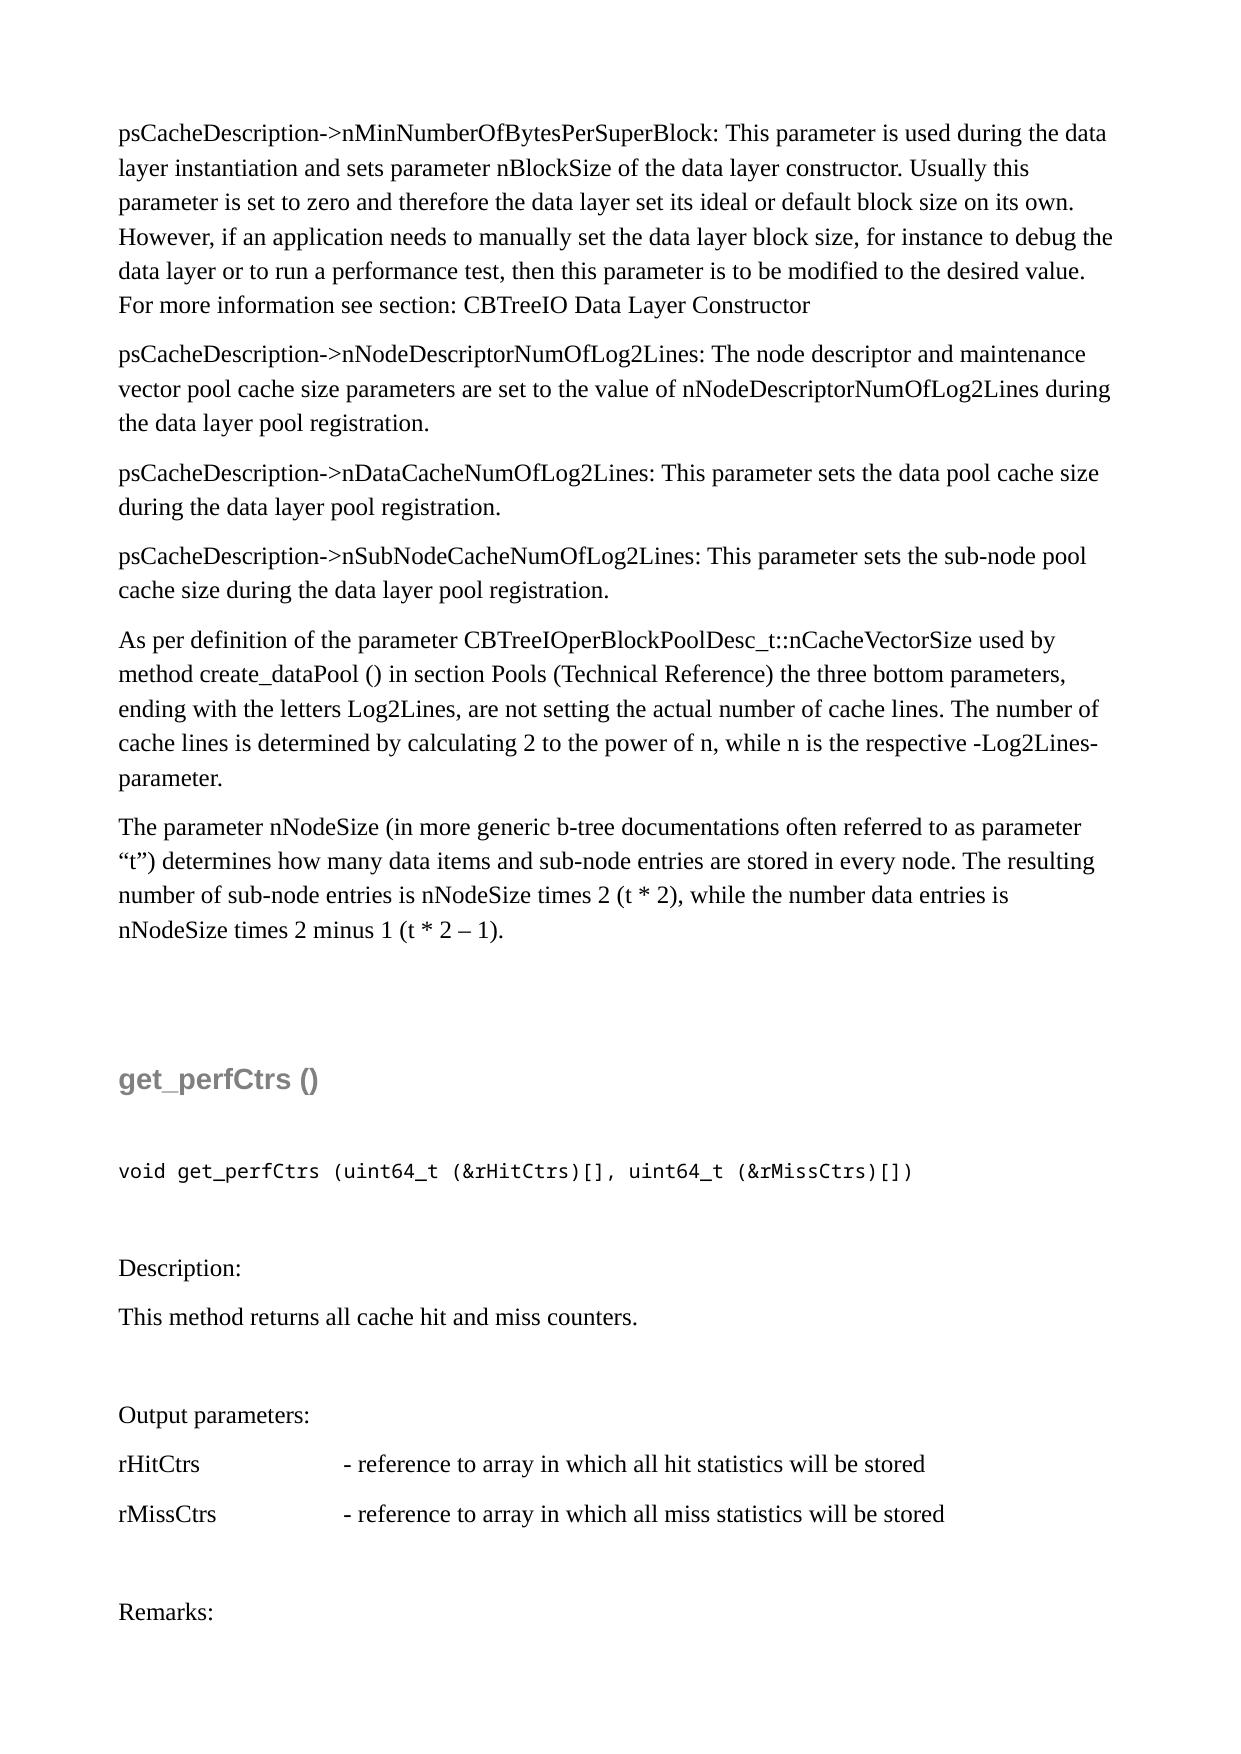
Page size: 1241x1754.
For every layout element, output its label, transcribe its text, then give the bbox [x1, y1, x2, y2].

text rHitCtrs - reference to array in which all hit statistics will be stored [118, 1449, 1122, 1478]
text psCacheDescription->nDataCacheNumOfLog2Lines: This parameter sets the data pool cache size during the data layer pool registration. [118, 458, 1122, 521]
text Description: [118, 1253, 1122, 1282]
text This method returns all cache hit and miss counters. [118, 1302, 1122, 1331]
text The parameter nNodeSize (in more generic b-tree documentations often referred to as parameter “t”) determines how many data items and sub-node entries are stored in every node. The resulting number of sub-node entries is nNodeSize times 2 (t * 2), while the number data entries is nNodeSize times 2 minus 1 (t * 2 – 1). [118, 812, 1122, 944]
text rMissCtrs - reference to array in which all miss statistics will be stored [118, 1499, 1122, 1527]
text Remarks: [118, 1597, 1122, 1626]
text void get_perfCtrs (uint64_t (&rHitCtrs)[], uint64_t (&rMissCtrs)[]) [118, 1157, 1122, 1184]
text psCacheDescription->nSubNodeCacheNumOfLog2Lines: This parameter sets the sub-node pool cache size during the data layer pool registration. [118, 541, 1122, 604]
text Output parameters: [118, 1401, 1122, 1429]
text psCacheDescription->nNodeDescriptorNumOfLog2Lines: The node descriptor and maintenance vector pool cache size parameters are set to the value of nNodeDescriptorNumOfLog2Lines during the data layer pool registration. [118, 339, 1122, 437]
text As per definition of the parameter CBTreeIOperBlockPoolDesc_t::nCacheVectorSize used by method create_dataPool () in section Pools (Technical Reference) the three bottom parameters, ending with the letters Log2Lines, are not setting the actual number of cache lines. The number of cache lines is determined by calculating 2 to the power of n, while n is the respective -Log2Lines-parameter. [118, 625, 1122, 791]
text psCacheDescription->nMinNumberOfBytesPerSuperBlock: This parameter is used during the data layer instantiation and sets parameter nBlockSize of the data layer constructor. Usually this parameter is set to zero and therefore the data layer set its ideal or default block size on its own. However, if an application needs to manually set the data layer block size, for instance to debug the data layer or to run a performance test, then this parameter is to be modified to the desired value. For more information see section: CBTreeIO Data Layer Constructor [118, 118, 1122, 319]
subtitle get_perfCtrs () [118, 1062, 1122, 1096]
